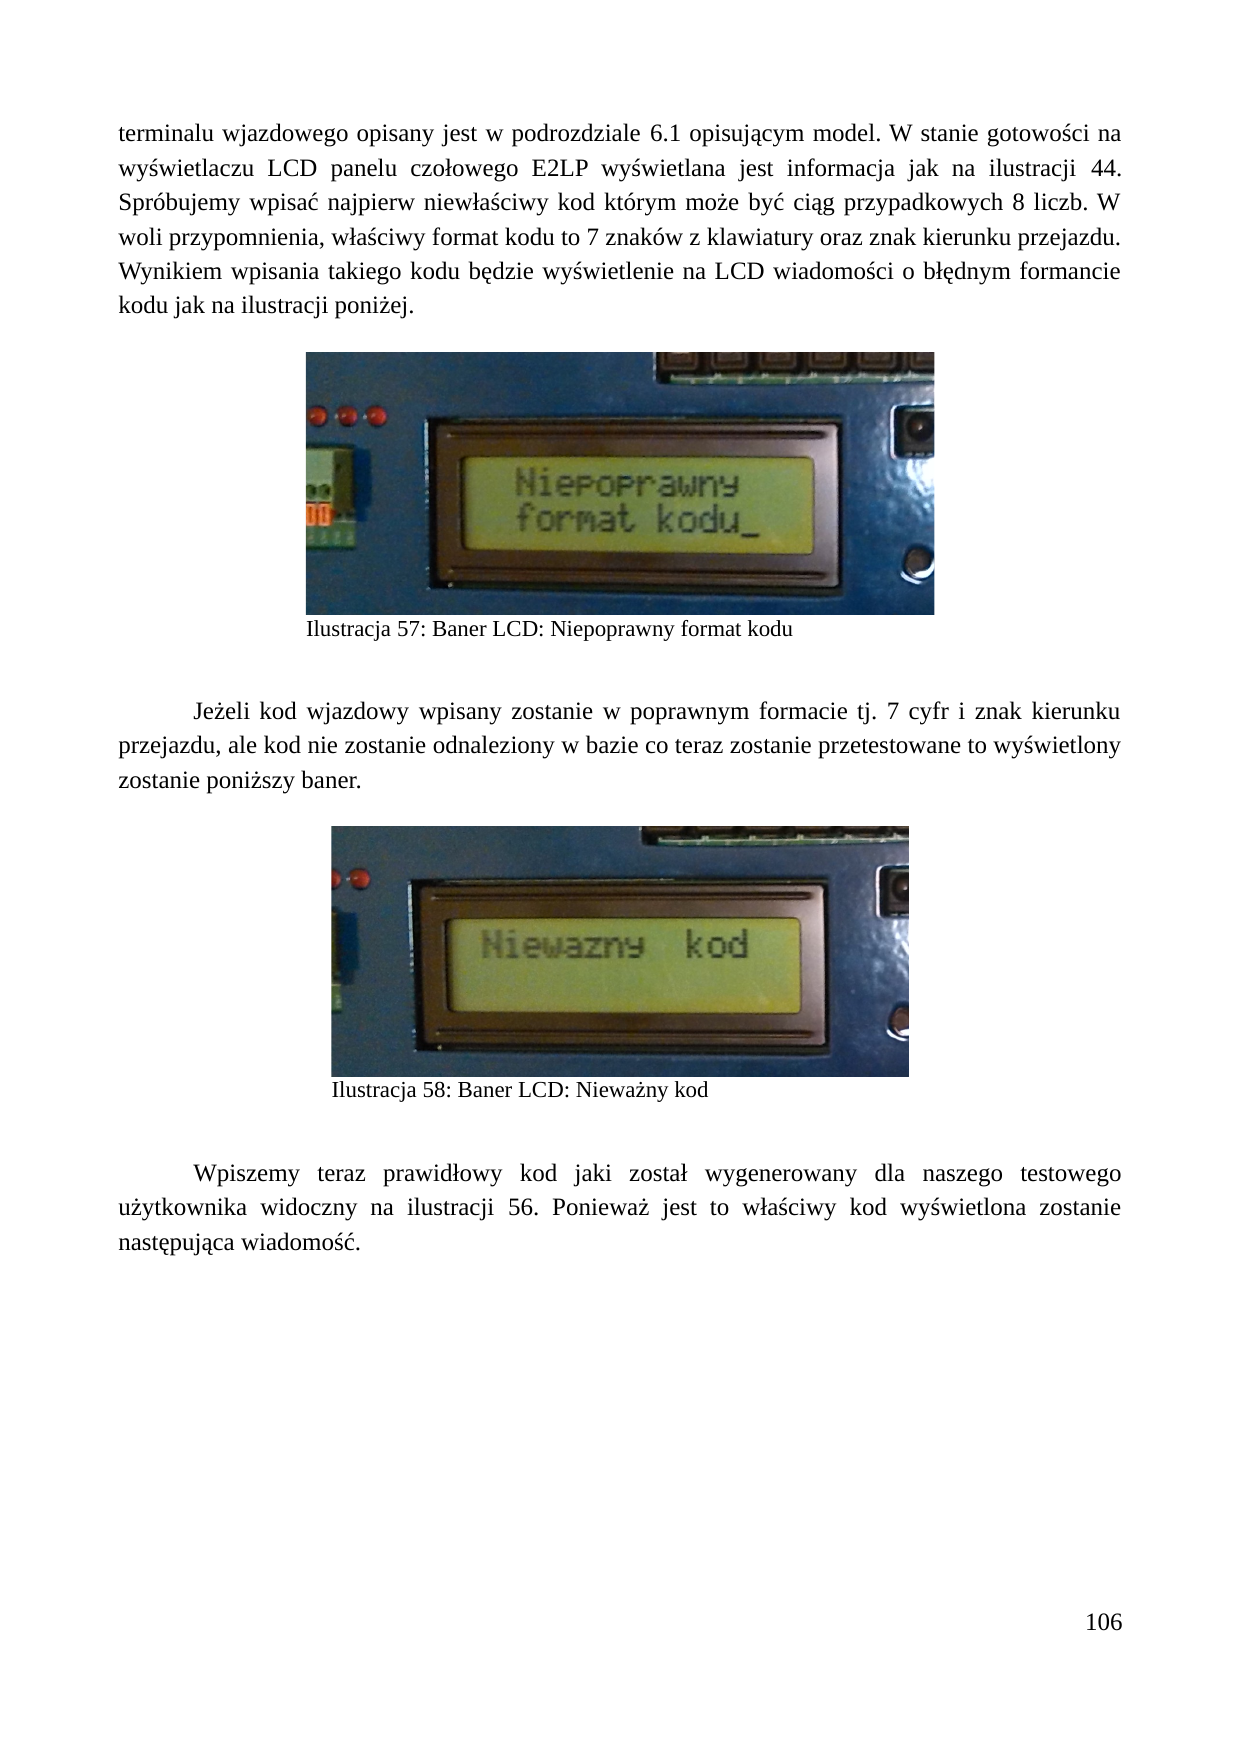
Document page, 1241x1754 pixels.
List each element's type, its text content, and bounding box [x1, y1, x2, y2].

text Ilustracja 57: Baner LCD: Niepoprawny format kodu [306, 615, 934, 641]
text Jeżeli kod wjazdowy wpisany zostanie w poprawnym formacie tj. 7 cyfr i znak kierunku przejazdu, ale kod nie zostanie odnaleziony w bazie co teraz zostanie przetestowane to wyświetlony zostanie poniższy baner. [118, 696, 1122, 793]
text terminalu wjazdowego opisany jest w podrozdziale 6.1 opisującym model. W stanie gotowości na wyświetlaczu LCD panelu czołowego E2LP wyświetlana jest informacja jak na ilustracji 44. Spróbujemy wpisać najpierw niewłaściwy kod którym może być ciąg przypadkowych 8 liczb. W woli przypomnienia, właściwy format kodu to 7 znaków z klawiatury oraz znak kierunku przejazdu. Wynikiem wpisania takiego kodu będzie wyświetlenie na LCD wiadomości o błędnym formancie kodu jak na ilustracji poniżej. [118, 118, 1122, 319]
picture [331, 826, 909, 1077]
text Ilustracja 58: Baner LCD: Nieważny kod [331, 1077, 909, 1103]
text Wpiszemy teraz prawidłowy kod jaki został wygenerowany dla naszego testowego użytkownika widoczny na ilustracji 56. Ponieważ jest to właściwy kod wyświetlona zostanie następująca wiadomość. [118, 1158, 1122, 1255]
picture [305, 352, 935, 615]
